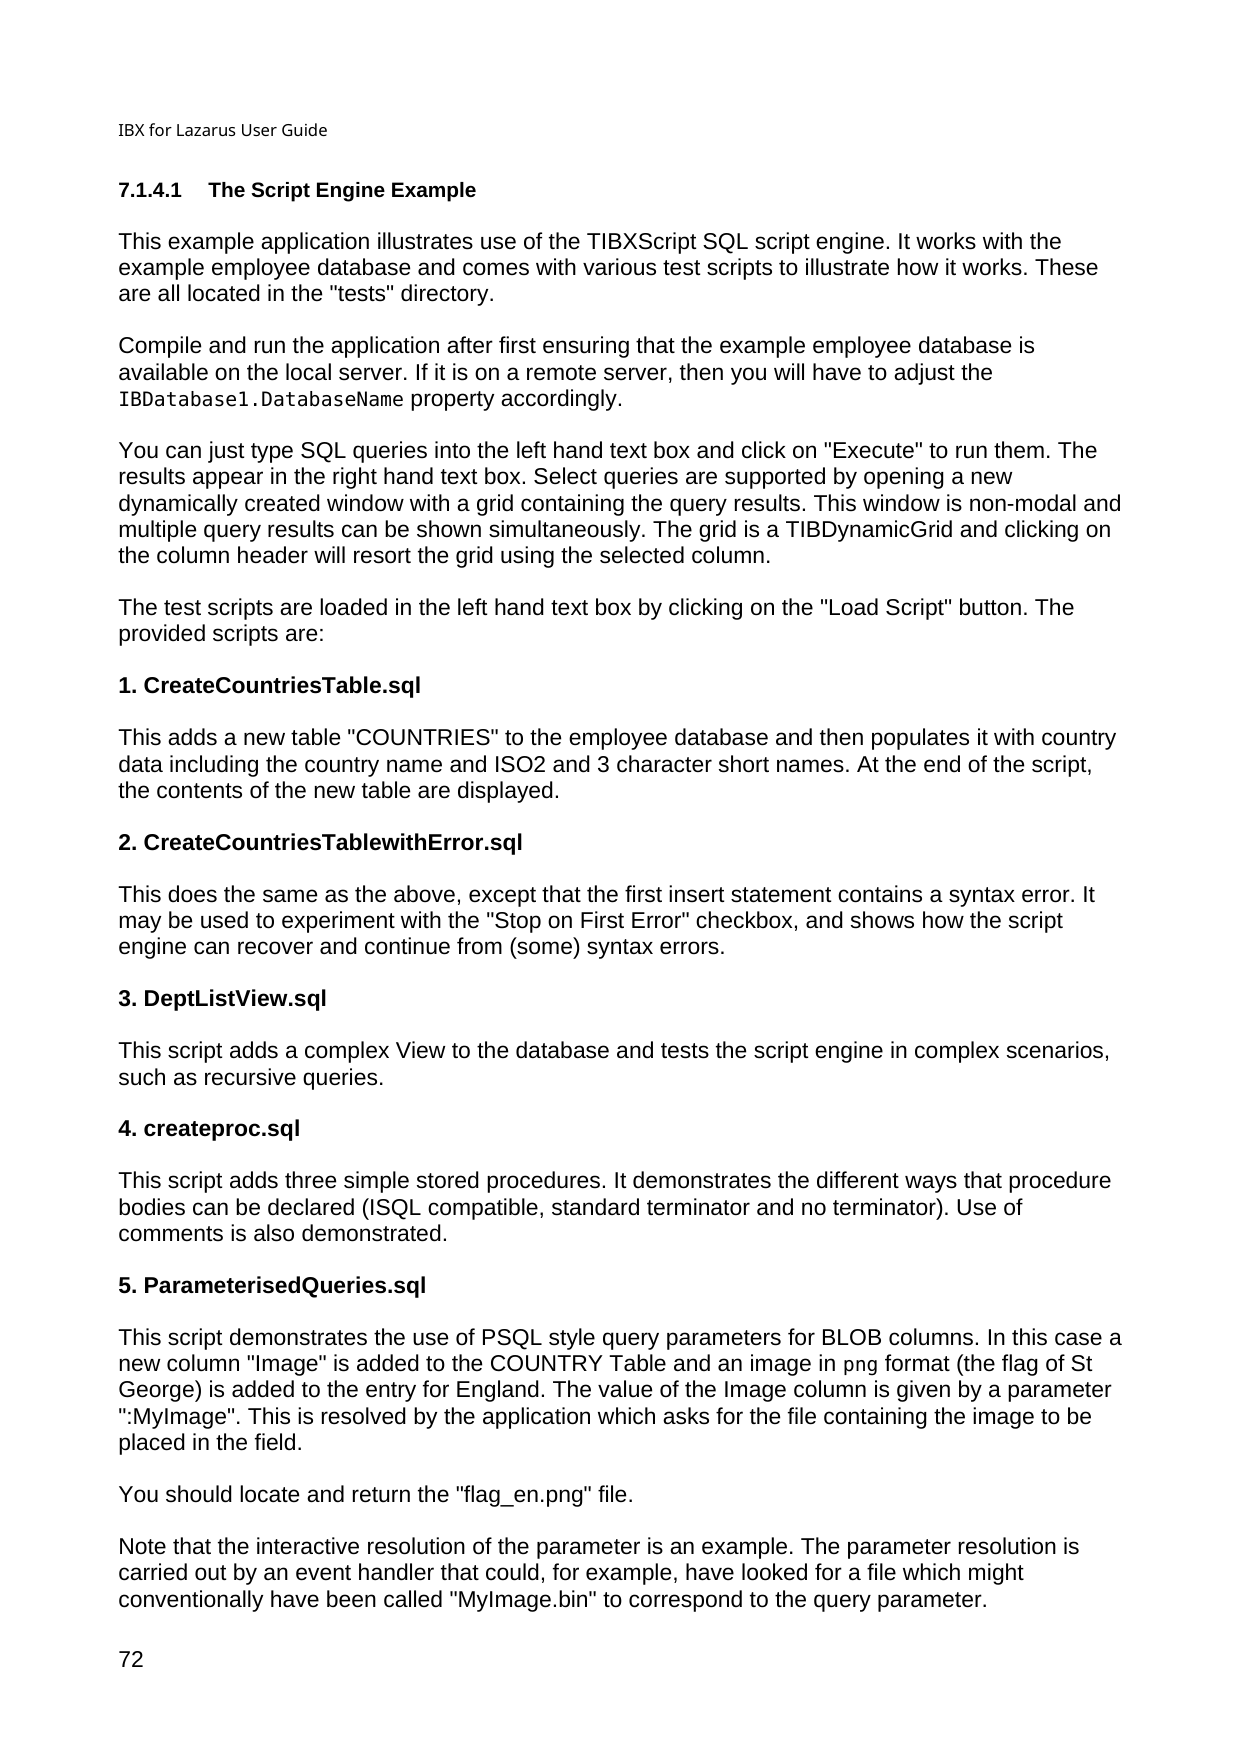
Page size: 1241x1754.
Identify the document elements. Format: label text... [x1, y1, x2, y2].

text 3. DeptListView.sql [118, 985, 1122, 1012]
text This script adds a complex View to the database and tests the script engine in complex scenarios, such as recursive queries. [118, 1037, 1122, 1090]
text You can just type SQL queries into the left hand text box and click on "Execute" to run them. The results appear in the right hand text box. Select queries are supported by opening a new dynamically created window with a grid containing the query results. This window is non-modal and multiple query results can be shown simultaneously. The grid is a TIBDynamicGrid and clicking on the column header will resort the grid using the selected column. [118, 437, 1122, 568]
text This example application illustrates use of the TIBXScript SQL script engine. It works with the example employee database and comes with various test scripts to illustrate how it works. These are all located in the "tests" directory. [118, 228, 1122, 307]
text The test scripts are loaded in the left hand text box by clicking on the "Load Script" button. The provided scripts are: [118, 594, 1122, 647]
text Note that the interactive resolution of the parameter is an example. The parameter resolution is carried out by an event handler that could, for example, have looked for a file which might conventionally have been called "MyImage.bin" to correspond to the query parameter. [118, 1533, 1122, 1612]
text This script demonstrates the use of PSQL style query parameters for BLOB columns. In this case a new column "Image" is added to the COUNTRY Table and an image in png format (the flag of St George) is added to the entry for England. The value of the Image column is given by a parameter ":MyImage". This is resolved by the application which asks for the file containing the image to be placed in the field. [118, 1324, 1122, 1455]
text 1. CreateCountriesTable.sql [118, 672, 1122, 699]
text Compile and run the application after first ensuring that the example employee database is available on the local server. If it is on a remote server, then you will have to adjust the IBDatabase1.DatabaseName property accordingly. [118, 332, 1122, 411]
text 5. ParameterisedQueries.sql [118, 1272, 1122, 1298]
text This does the same as the above, except that the first insert statement contains a syntax error. It may be used to experiment with the "Stop on First Error" checkbox, and shows how the script engine can recover and continue from (some) syntax errors. [118, 881, 1122, 960]
text 4. createproc.sql [118, 1115, 1122, 1142]
text This script adds three simple stored procedures. It demonstrates the different ways that procedure bodies can be declared (ISQL compatible, standard terminator and no terminator). Use of comments is also demonstrated. [118, 1167, 1122, 1246]
text This adds a new table "COUNTRIES" to the employee database and then populates it with country data including the country name and ISO2 and 3 character short names. At the end of the script, the contents of the new table are displayed. [118, 724, 1122, 803]
subtitle The Script Engine Example [118, 178, 1122, 202]
text You should locate and return the "flag_en.png" file. [118, 1481, 1122, 1507]
text 2. CreateCountriesTablewithError.sql [118, 829, 1122, 855]
